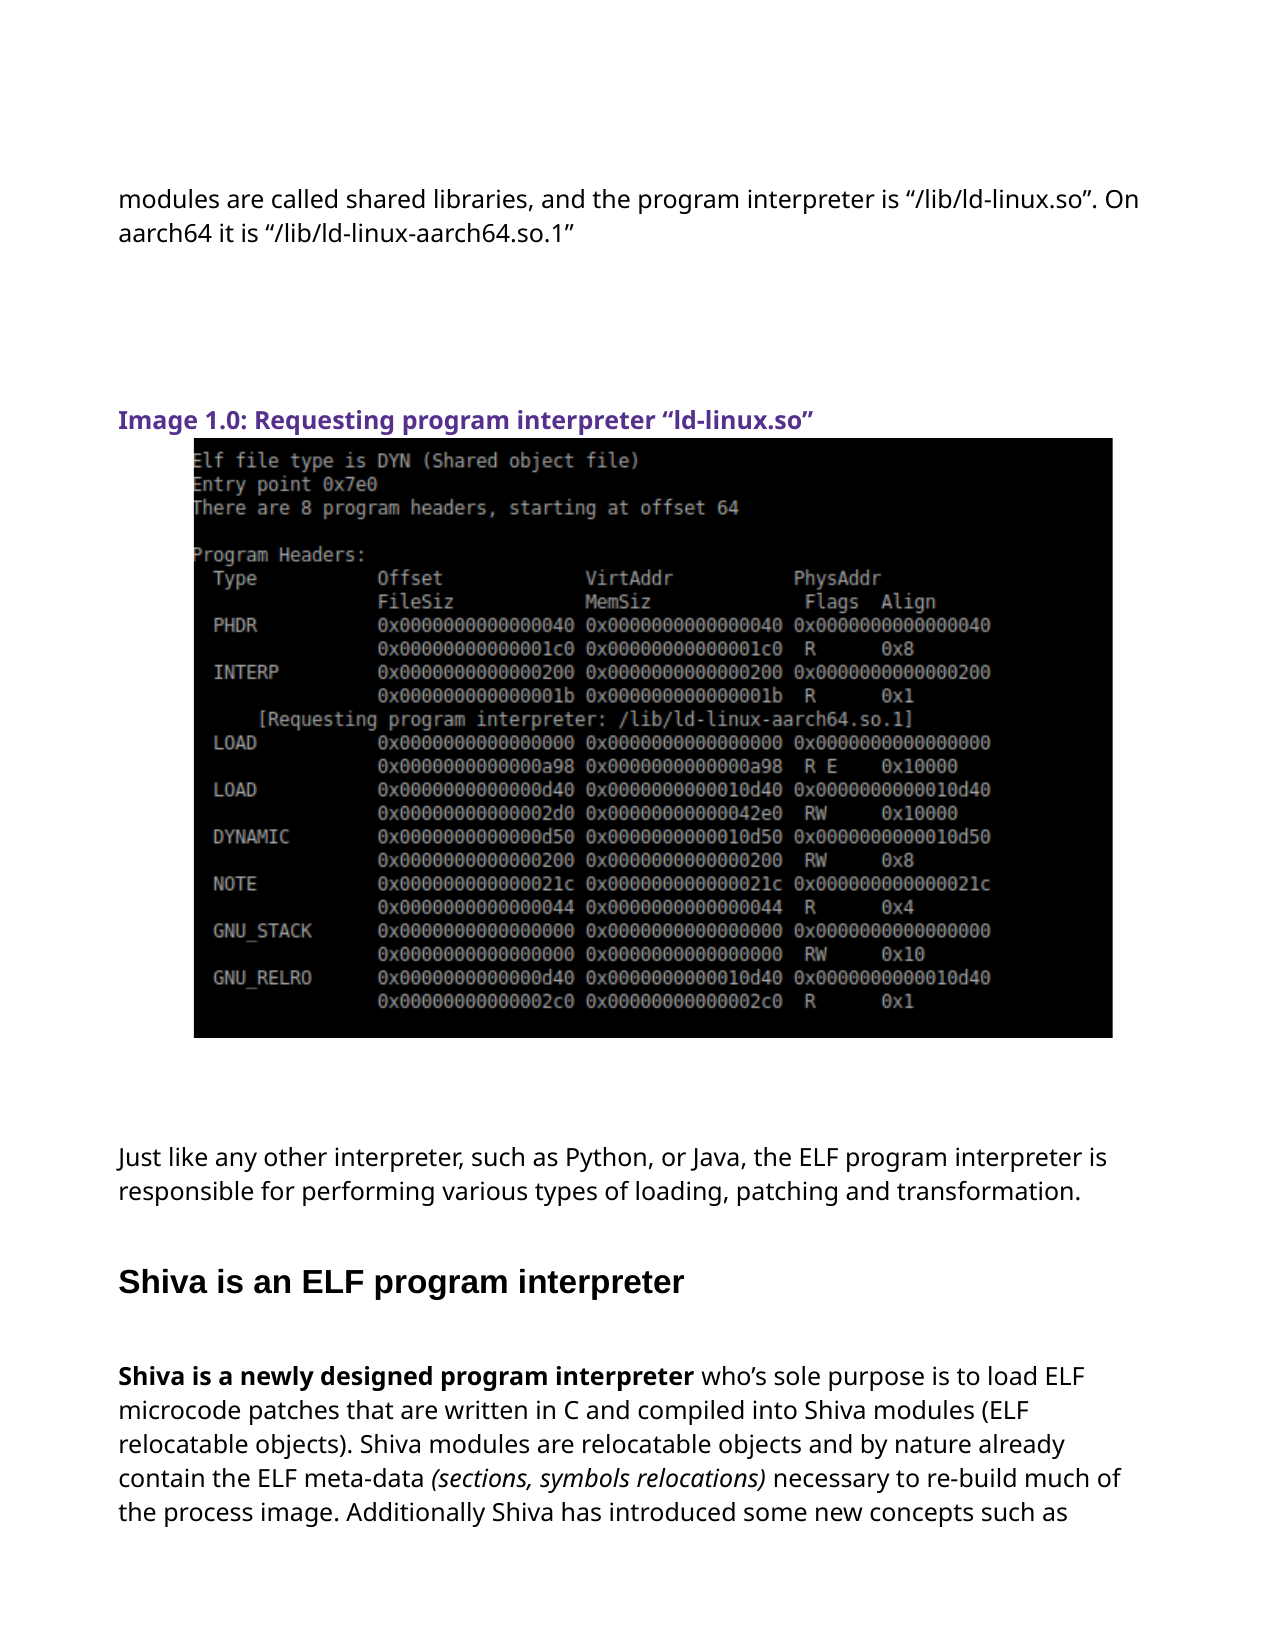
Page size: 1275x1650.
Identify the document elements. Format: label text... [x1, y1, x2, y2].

text modules are called shared libraries, and the program interpreter is “/lib/ld-linux.so”. On aarch64 it is “/lib/ld-linux-aarch64.so.1” [118, 182, 1157, 250]
text Image 1.0: Requesting program interpreter “ld-linux.so” [118, 403, 1157, 437]
text Shiva is a newly designed program interpreter who’s sole purpose is to load ELF microcode patches that are written in C and compiled into Shiva modules (ELF relocatable objects). Shiva modules are relocatable objects and by nature already contain the ELF meta-data (sections, symbols relocations) necessary to re-build much of the process image. Additionally Shiva has introduced some new concepts such as [118, 1359, 1157, 1529]
text Just like any other interpreter, such as Python, or Java, the ELF program interpreter is responsible for performing various types of loading, patching and transformation. [118, 1139, 1157, 1207]
picture [193, 438, 1113, 1038]
subtitle Shiva is an ELF program interpreter [118, 1262, 1157, 1301]
